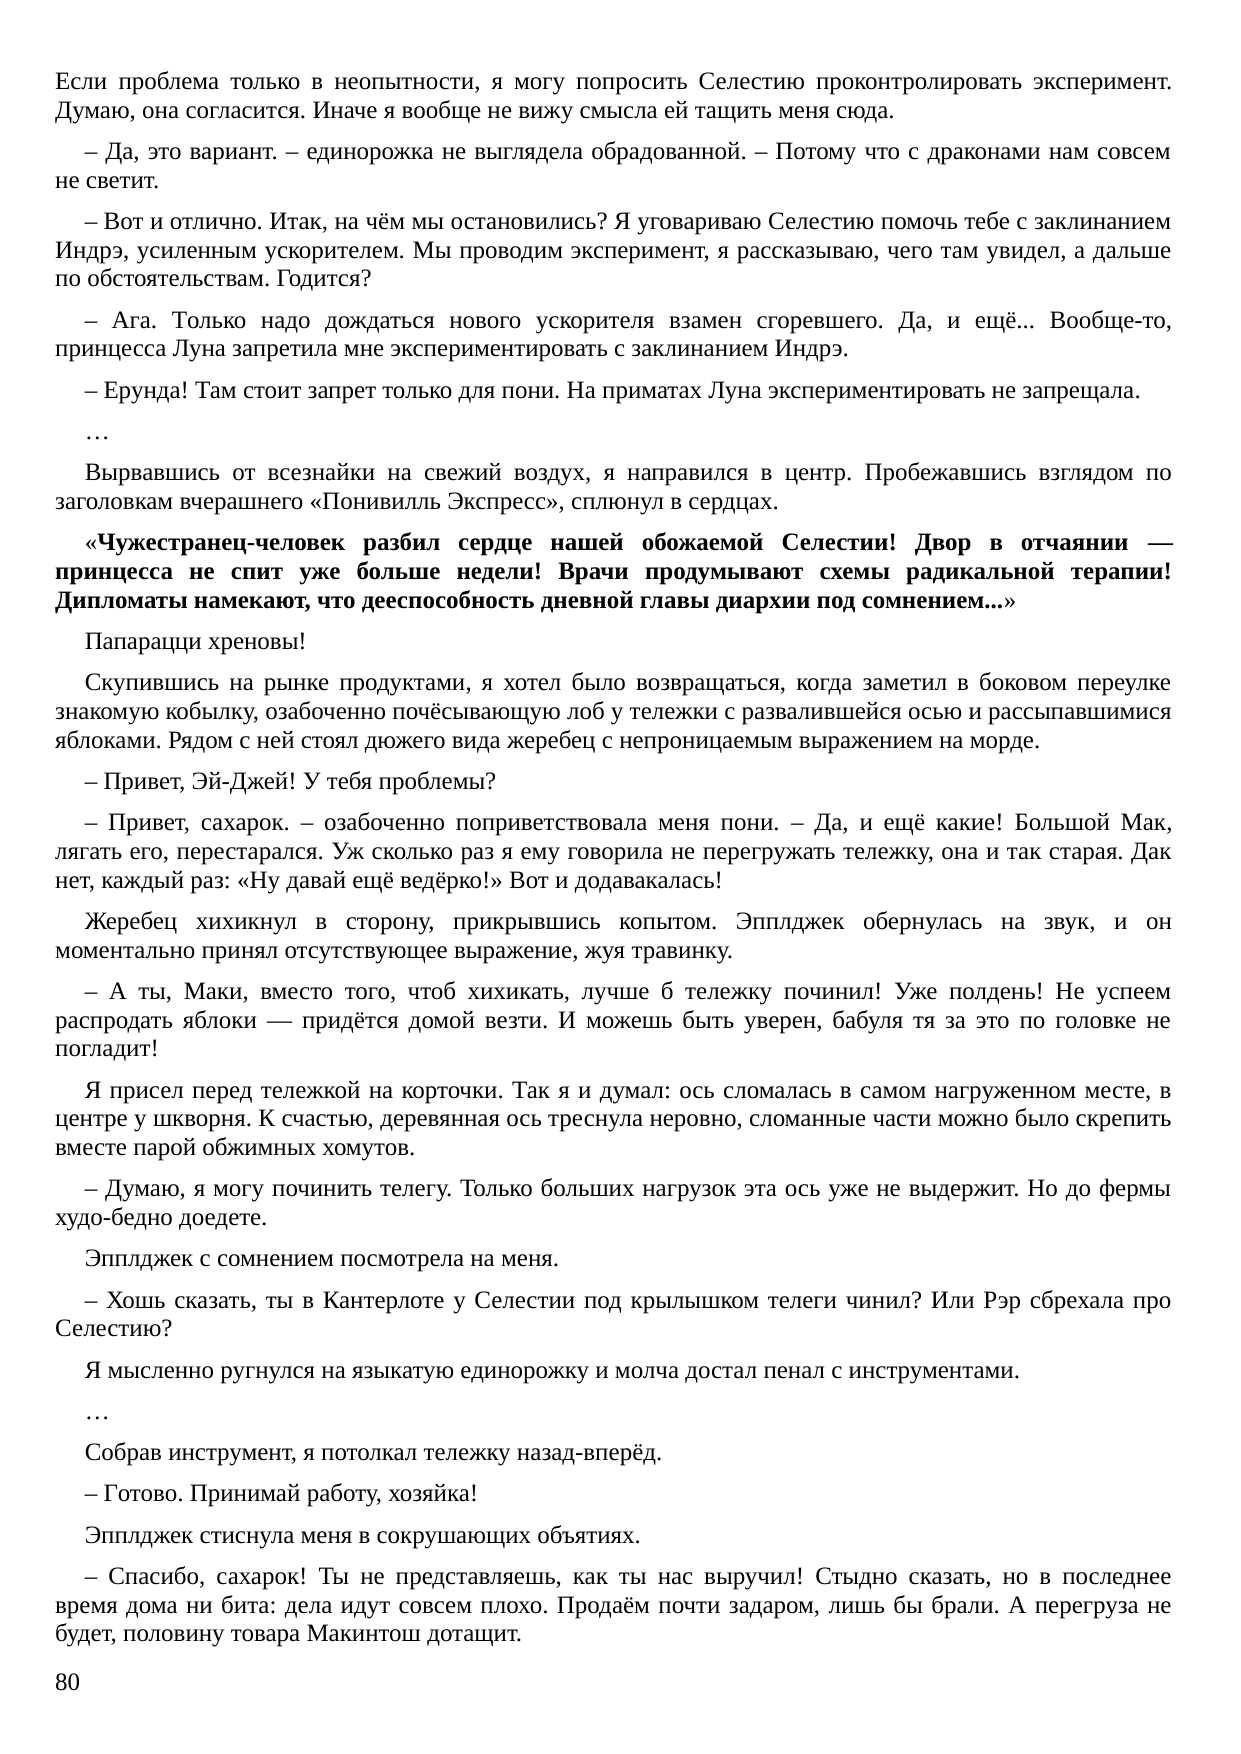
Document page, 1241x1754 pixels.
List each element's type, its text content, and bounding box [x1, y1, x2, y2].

text – Хошь сказать, ты в Кантерлоте у Селестии под крылышком телеги чинил? Или Рэр сбрехала про Селестию? [55, 1285, 1173, 1342]
text Папарацци хреновы! [55, 626, 1173, 655]
text – Готово. Принимай работу, хозяйка! [55, 1478, 1173, 1507]
text – Вот и отлично. Итак, на чём мы остановились? Я уговариваю Селестию помочь тебе с заклинанием Индрэ, усиленным ускорителем. Мы проводим эксперимент, я рассказываю, чего там увидел, а дальше по обстоятельствам. Годится? [55, 206, 1173, 292]
text Я мысленно ругнулся на языкатую единорожку и молча достал пенал с инструментами. [55, 1355, 1173, 1383]
text – Думаю, я могу починить телегу. Только больших нагрузок эта ось уже не выдержит. Но до фермы худо-бедно доедете. [55, 1173, 1173, 1231]
text Я присел перед тележкой на корточки. Так я и думал: ось сломалась в самом нагруженном месте, в центре у шкворня. К счастью, деревянная ось треснула неровно, сломанные части можно было скрепить вместе парой обжимных хомутов. [55, 1075, 1173, 1161]
text Собрав инструмент, я потолкал тележку назад-вперёд. [55, 1437, 1173, 1466]
text – Да, это вариант. – единорожка не выглядела обрадованной. – Потому что с драконами нам совсем не светит. [55, 136, 1173, 193]
text – Ага. Только надо дождаться нового ускорителя взамен сгоревшего. Да, и ещё... Вообще-то, принцесса Луна запретила мне экспериментировать с заклинанием Индрэ. [55, 305, 1173, 362]
text – Привет, Эй-Джей! У тебя проблемы? [55, 766, 1173, 795]
text … [55, 1396, 1173, 1425]
text Эпплджек с сомнением посмотрела на меня. [55, 1243, 1173, 1272]
text Жеребец хихикнул в сторону, прикрывшись копытом. Эпплджек обернулась на звук, и он моментально принял отсутствующее выражение, жуя травинку. [55, 906, 1173, 963]
text Вырвавшись от всезнайки на свежий воздух, я направился в центр. Пробежавшись взглядом по заголовкам вчерашнего «Понивилль Экспресс», сплюнул в сердцах. [55, 457, 1173, 515]
text – А ты, Маки, вместо того, чтоб хихикать, лучше б тележку починил! Уже полдень! Не успеем распродать яблоки — придётся домой везти. И можешь быть уверен, бабуля тя за это по головке не погладит! [55, 976, 1173, 1062]
text – Спасибо, сахарок! Ты не представляешь, как ты нас выручил! Стыдно сказать, но в последнее время дома ни бита: дела идут совсем плохо. Продаём почти задаром, лишь бы брали. А перегруза не будет, половину товара Макинтош дотащит. [55, 1561, 1173, 1647]
text – Привет, сахарок. – озабоченно поприветствовала меня пони. – Да, и ещё какие! Большой Мак, лягать его, перестарался. Уж сколько раз я ему говорила не перегружать тележку, она и так старая. Дак нет, каждый раз: «Ну давай ещё ведёрко!» Вот и додавакалась! [55, 807, 1173, 893]
text – Ерунда! Там стоит запрет только для пони. На приматах Луна экспериментировать не запрещала. [55, 375, 1173, 403]
text … [55, 416, 1173, 445]
text Эпплджек стиснула меня в сокрушающих объятиях. [55, 1520, 1173, 1548]
text «Чужестранец-человек разбил сердце нашей обожаемой Селестии! Двор в отчаянии — принцесса не спит уже больше недели! Врачи продумывают схемы радикальной терапии! Дипломаты намекают, что дееспособность дневной главы диархии под сомнением...» [55, 527, 1173, 613]
text Если проблема только в неопытности, я могу попросить Селестию проконтролировать эксперимент. Думаю, она согласится. Иначе я вообще не вижу смысла ей тащить меня сюда. [55, 66, 1173, 123]
text Скупившись на рынке продуктами, я хотел было возвращаться, когда заметил в боковом переулке знакомую кобылку, озабоченно почёсывающую лоб у тележки с развалившейся осью и рассыпавшимися яблоками. Рядом с ней стоял дюжего вида жеребец с непроницаемым выражением на морде. [55, 667, 1173, 753]
